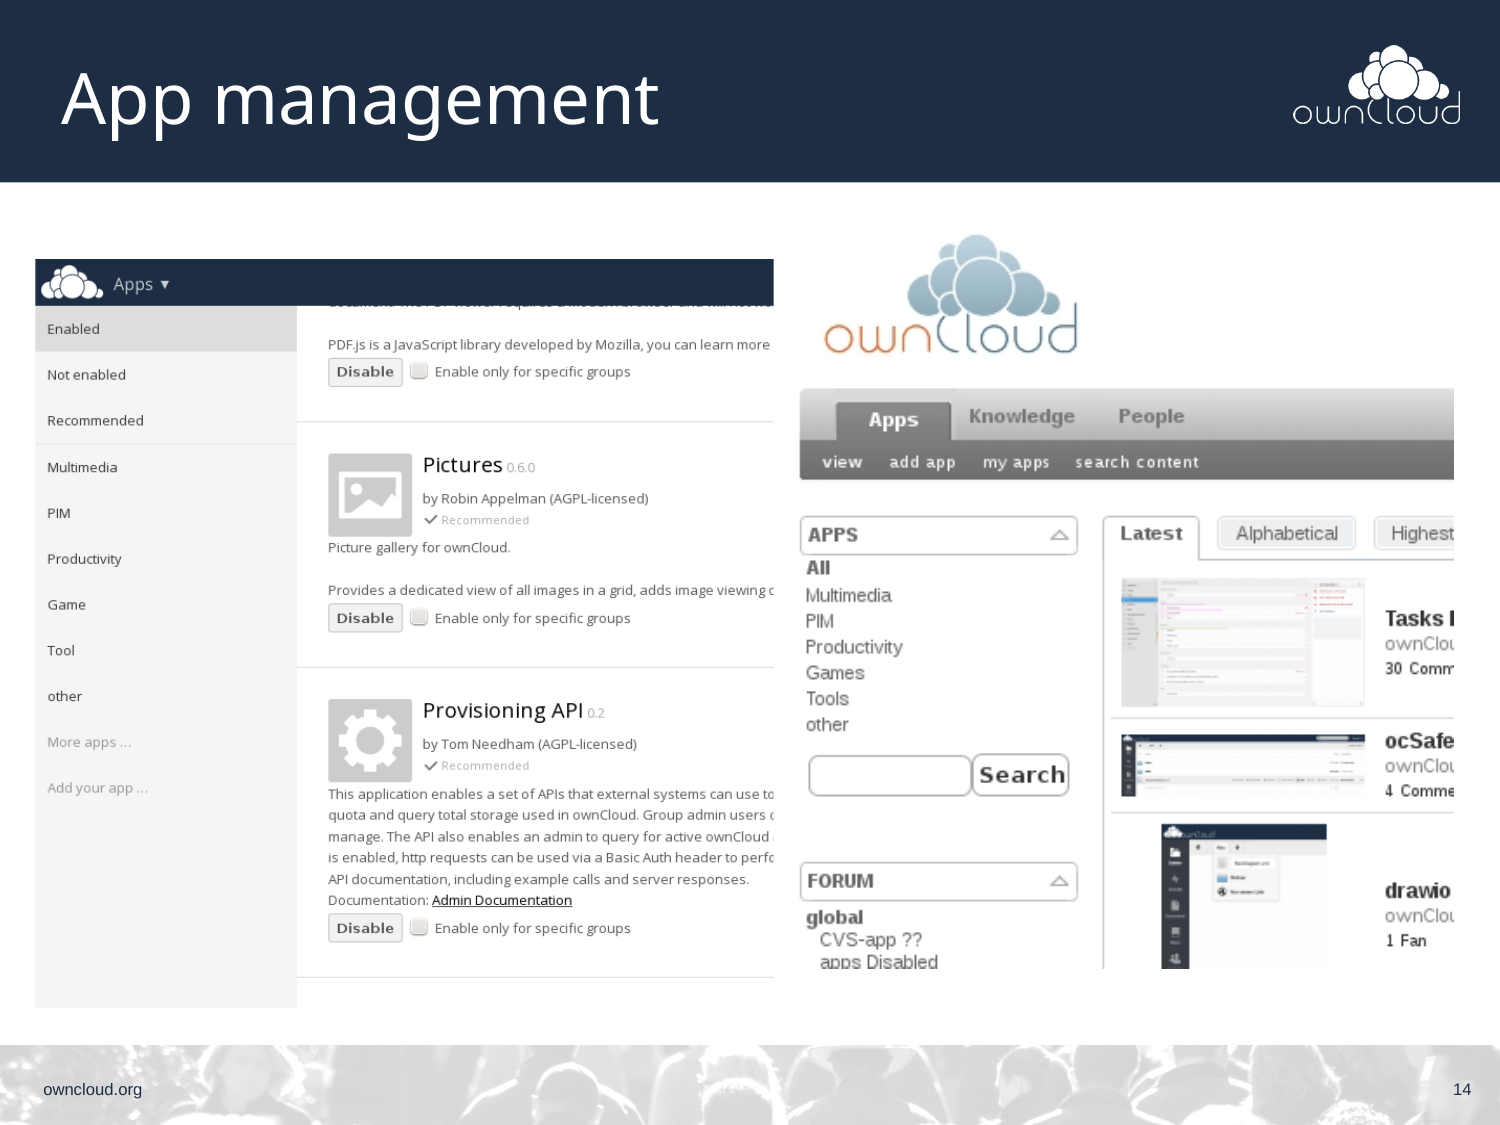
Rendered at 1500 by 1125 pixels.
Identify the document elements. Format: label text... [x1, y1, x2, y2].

title App management [46, 5, 1258, 187]
picture [35, 259, 774, 1008]
picture [0, 1045, 1500, 1125]
picture [1293, 45, 1460, 124]
picture [795, 220, 1454, 969]
